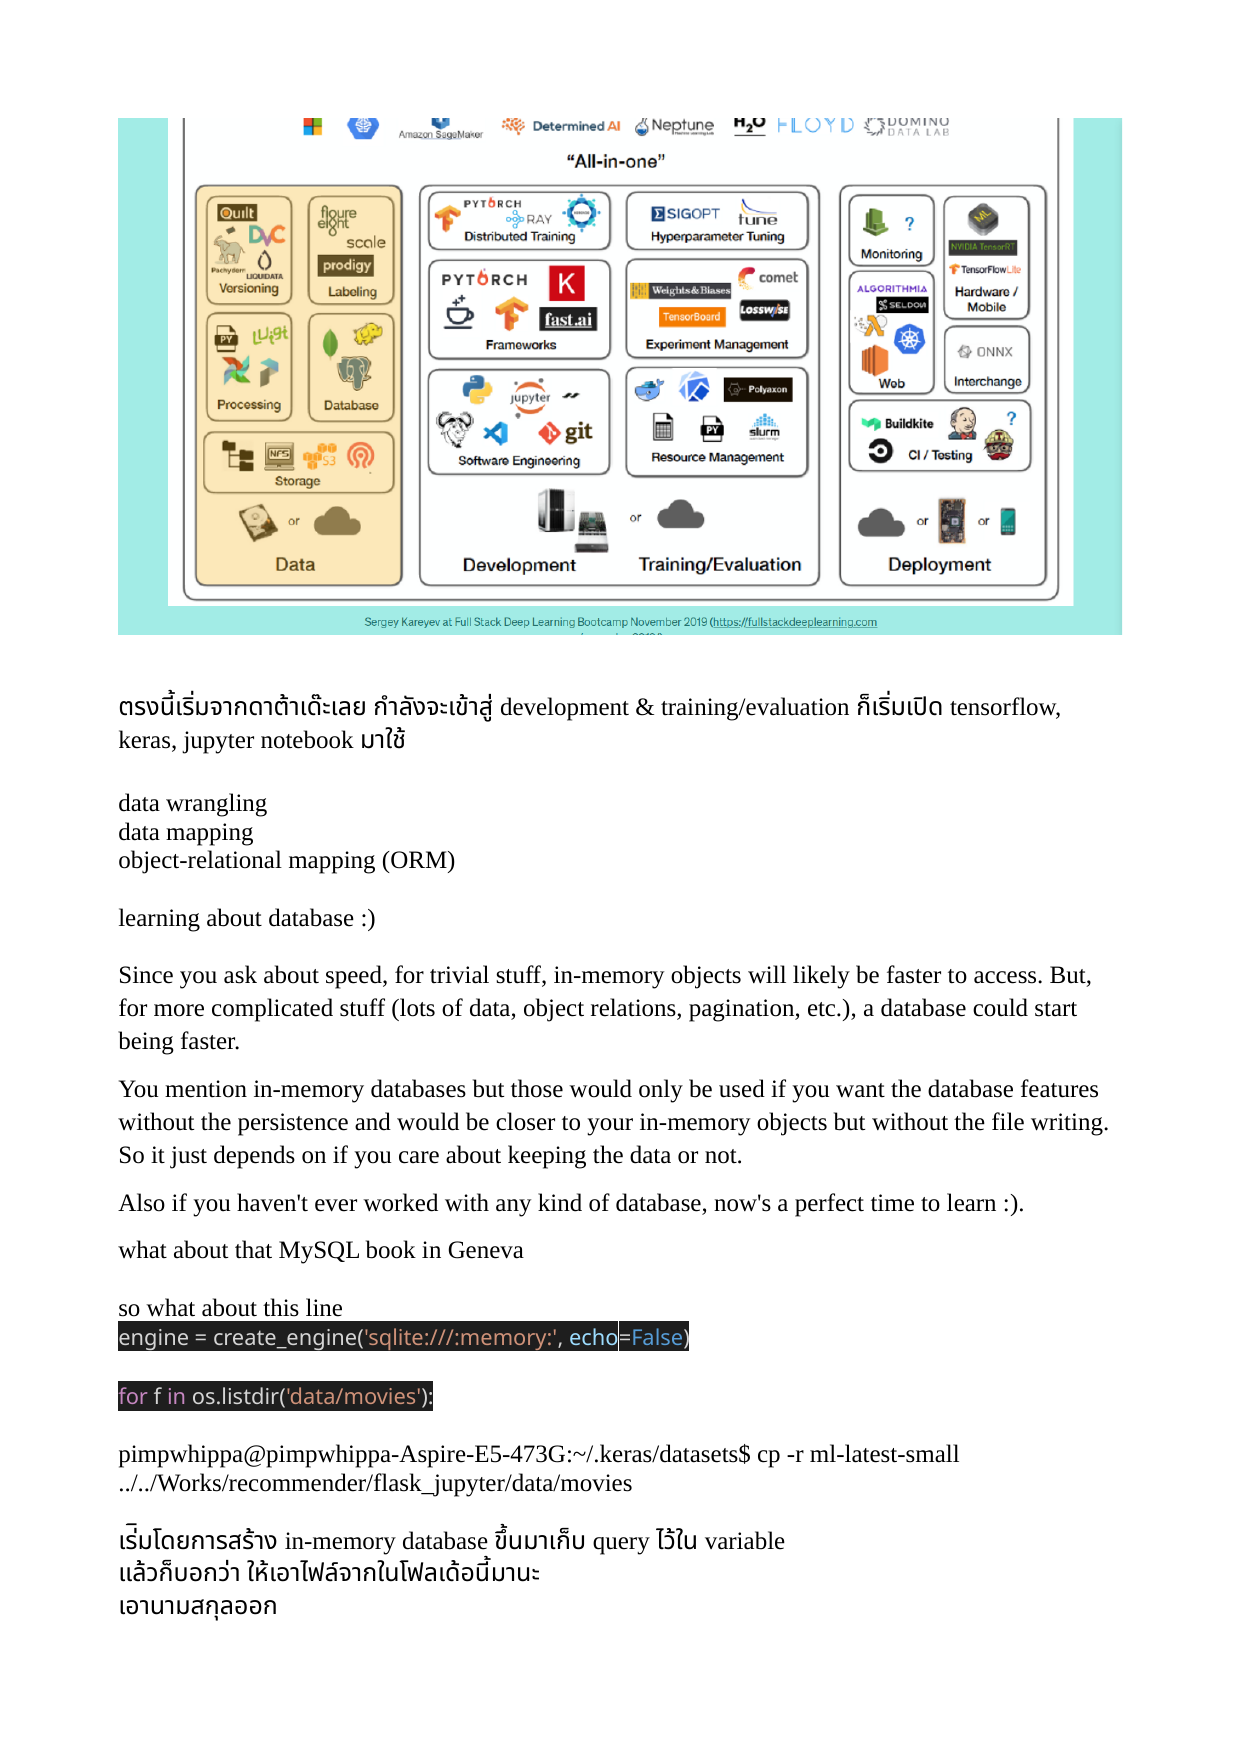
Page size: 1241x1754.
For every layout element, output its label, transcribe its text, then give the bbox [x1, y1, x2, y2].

text data mapping [118, 817, 1122, 845]
text pimpwhippa@pimpwhippa-Aspire-E5-473G:~/.keras/datasets$ cp -r ml-latest-small ../../Works/recommender/flask_jupyter/data/movies [118, 1439, 1122, 1497]
text object-relational mapping (ORM) [118, 845, 1122, 874]
text what about that MySQL book in Geneva [118, 1235, 1122, 1264]
text You mention in-memory databases but those would only be used if you want the database features without the persistence and would be closer to your in-memory objects but without the file writing. So it just depends on if you care about keeping the data or not. [118, 1074, 1122, 1169]
text เอานามสกุลออก [118, 1592, 1122, 1624]
text ตรงนี้เริ่มจากดาต้าเด๊ะเลย กำลังจะเข้าสู่ development & training/evaluation ก็เริ่มเปิด tensorflow, keras, jupyter notebook มาใช้ [118, 692, 1122, 759]
text for f in os.listdir('data/movies'): [118, 1381, 1122, 1411]
text Also if you haven't ever worked with any kind of database, now's a perfect time to learn :). [118, 1188, 1122, 1216]
text เร่ิมโดยการสร้าง in-memory database ขึ้นมาเก็บ query ไว้ใน variable [118, 1526, 1122, 1559]
text data wrangling [118, 788, 1122, 817]
text แล้วก็บอกว่า ให้เอาไฟล์จากในโฟลเด้อนี้มานะ [118, 1559, 1122, 1592]
text engine = create_engine('sqlite:///:memory:', echo=False) [118, 1321, 1122, 1351]
text Since you ask about speed, for trivial stuff, in-memory objects will likely be faster to access. But, for more complicated stuff (lots of data, object relations, pagination, etc.), a database could start being faster. [118, 960, 1122, 1055]
picture [118, 118, 1123, 635]
text so what about this line [118, 1293, 1122, 1321]
text learning about database :) [118, 903, 1122, 932]
